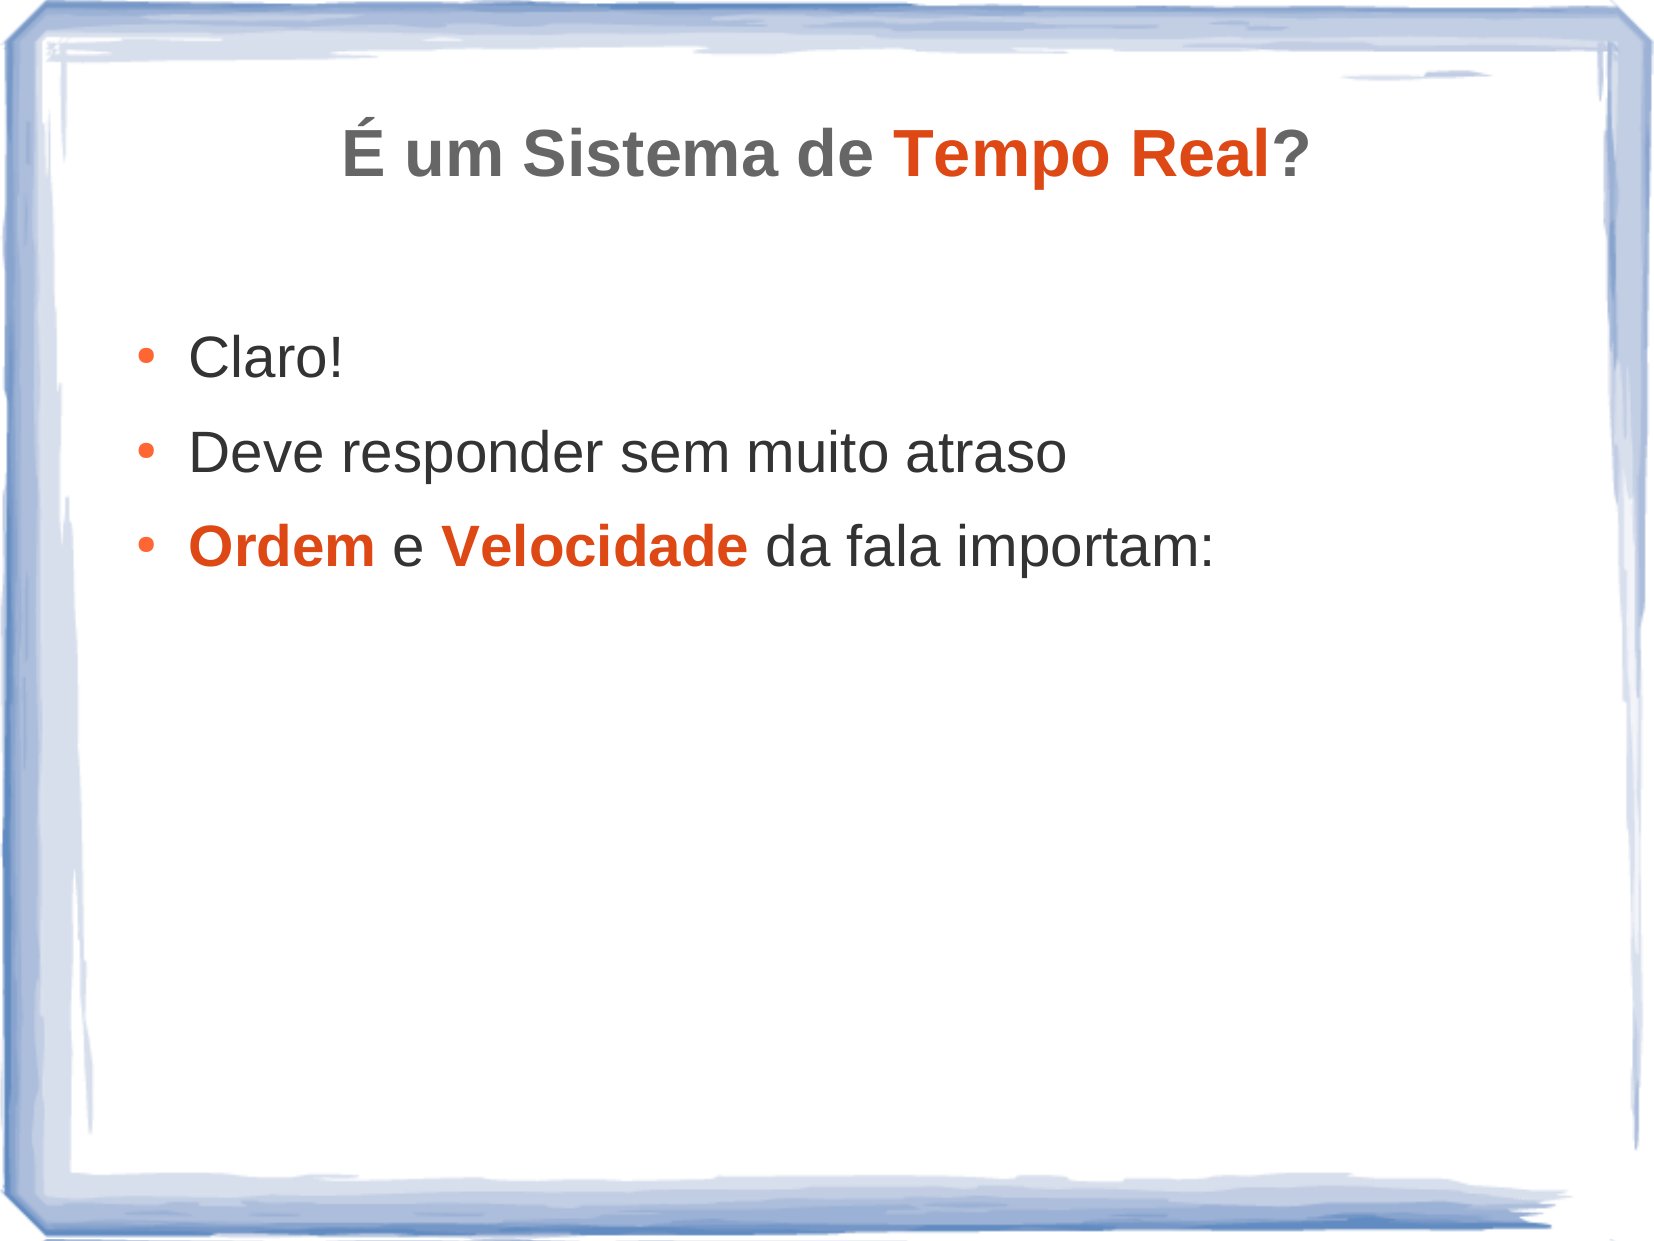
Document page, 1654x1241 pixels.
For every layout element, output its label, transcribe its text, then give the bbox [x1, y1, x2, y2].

list Claro! Deve responder sem muito atraso Ordem e Velocidade da fala importam: [118, 324, 1571, 1045]
picture [0, 0, 1654, 1241]
title É um Sistema de Tempo Real? [82, 49, 1571, 257]
